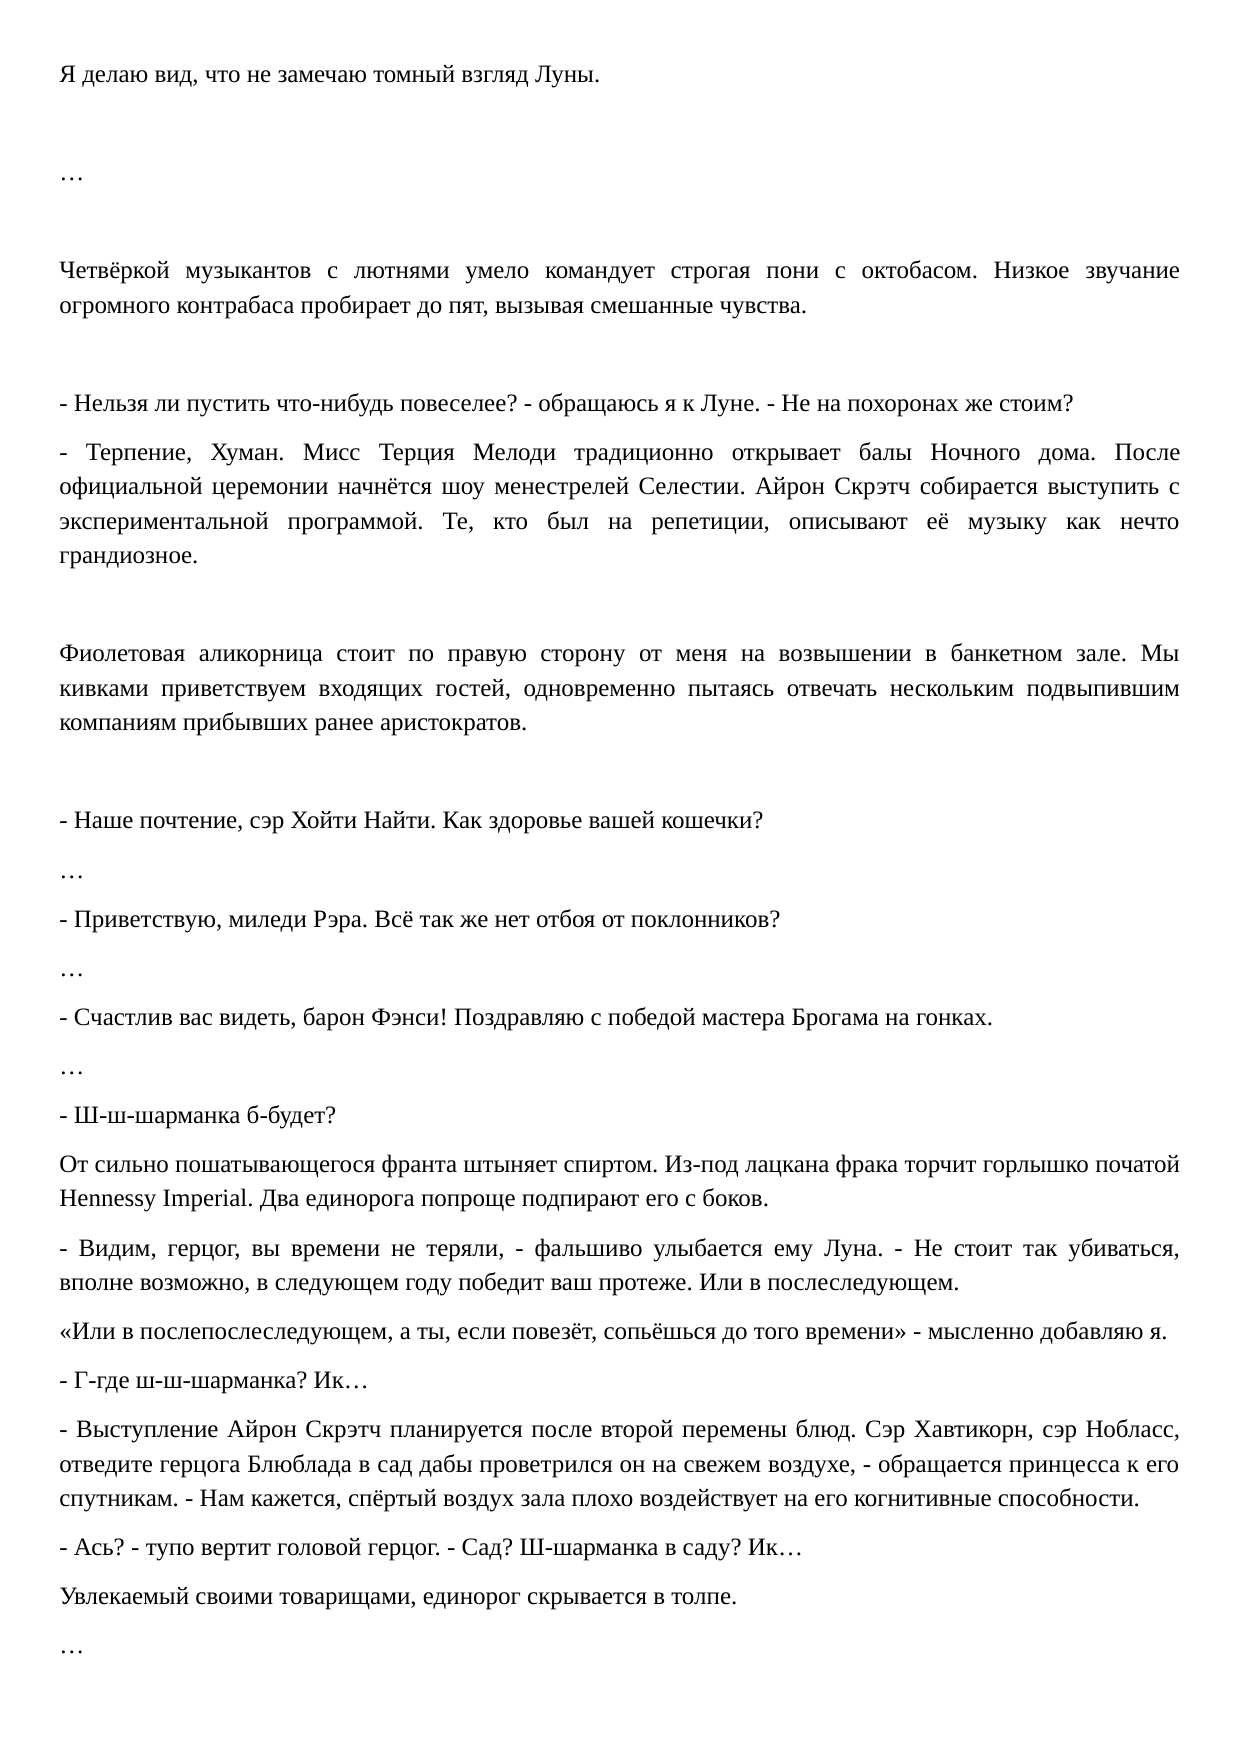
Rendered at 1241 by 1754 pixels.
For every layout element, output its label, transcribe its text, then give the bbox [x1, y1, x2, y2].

text - Счастлив вас видеть, барон Фэнси! Поздравляю с победой мастера Брогама на гонках. [59, 1002, 1181, 1031]
text - Ш-ш-шарманка б-будет? [59, 1100, 1181, 1129]
text - Нельзя ли пустить что-нибудь повеселее? - обращаюсь я к Луне. - Не на похоронах же стоим? [59, 388, 1181, 417]
text Увлекаемый своими товарищами, единорог скрывается в толпе. [59, 1581, 1181, 1610]
text «Или в послепослеследующем, а ты, если повезёт, сопьёшься до того времени» - мысленно добавляю я. [59, 1316, 1181, 1345]
text … [59, 1051, 1181, 1080]
text - Видим, герцог, вы времени не теряли, - фальшиво улыбается ему Луна. - Не стоит так убиваться, вполне возможно, в следующем году победит ваш протеже. Или в послеследующем. [59, 1233, 1181, 1296]
text Я делаю вид, что не замечаю томный взгляд Луны. [59, 59, 1181, 88]
text - Г-где ш-ш-шарманка? Ик… [59, 1365, 1181, 1394]
text … [59, 953, 1181, 982]
text Четвёркой музыкантов с лютнями умело командует строгая пони с октобасом. Низкое звучание огромного контрабаса пробирает до пят, вызывая смешанные чувства. [59, 255, 1181, 318]
text - Ась? - тупо вертит головой герцог. - Сад? Ш-шарманка в саду? Ик… [59, 1532, 1181, 1561]
text - Терпение, Хуман. Мисс Терция Мелоди традиционно открывает балы Ночного дома. После официальной церемонии начнётся шоу менестрелей Селестии. Айрон Скрэтч собирается выступить с экспериментальной программой. Те, кто был на репетиции, описывают её музыку как нечто грандиозное. [59, 437, 1181, 569]
text … [59, 1630, 1181, 1659]
text - Наше почтение, сэр Хойти Найти. Как здоровье вашей кошечки? [59, 806, 1181, 834]
text - Приветствую, миледи Рэра. Всё так же нет отбоя от поклонников? [59, 904, 1181, 932]
text … [59, 157, 1181, 186]
text Фиолетовая аликорница стоит по правую сторону от меня на возвышении в банкетном зале. Мы кивками приветствуем входящих гостей, одновременно пытаясь отвечать нескольким подвыпившим компаниям прибывших ранее аристократов. [59, 638, 1181, 736]
text - Выступление Айрон Скрэтч планируется после второй перемены блюд. Сэр Хавтикорн, сэр Нобласc, отведите герцога Блюблада в сад дабы проветрился он на свежем воздухе, - обращается принцесса к его спутникам. - Нам кажется, спёртый воздух зала плохо воздействует на его когнитивные способности. [59, 1414, 1181, 1512]
text … [59, 855, 1181, 883]
text От сильно пошатывающегося франта штыняет спиртом. Из-под лацкана фрака торчит горлышко початой Hennessy Imperial. Два единорога попроще подпирают его с боков. [59, 1149, 1181, 1212]
